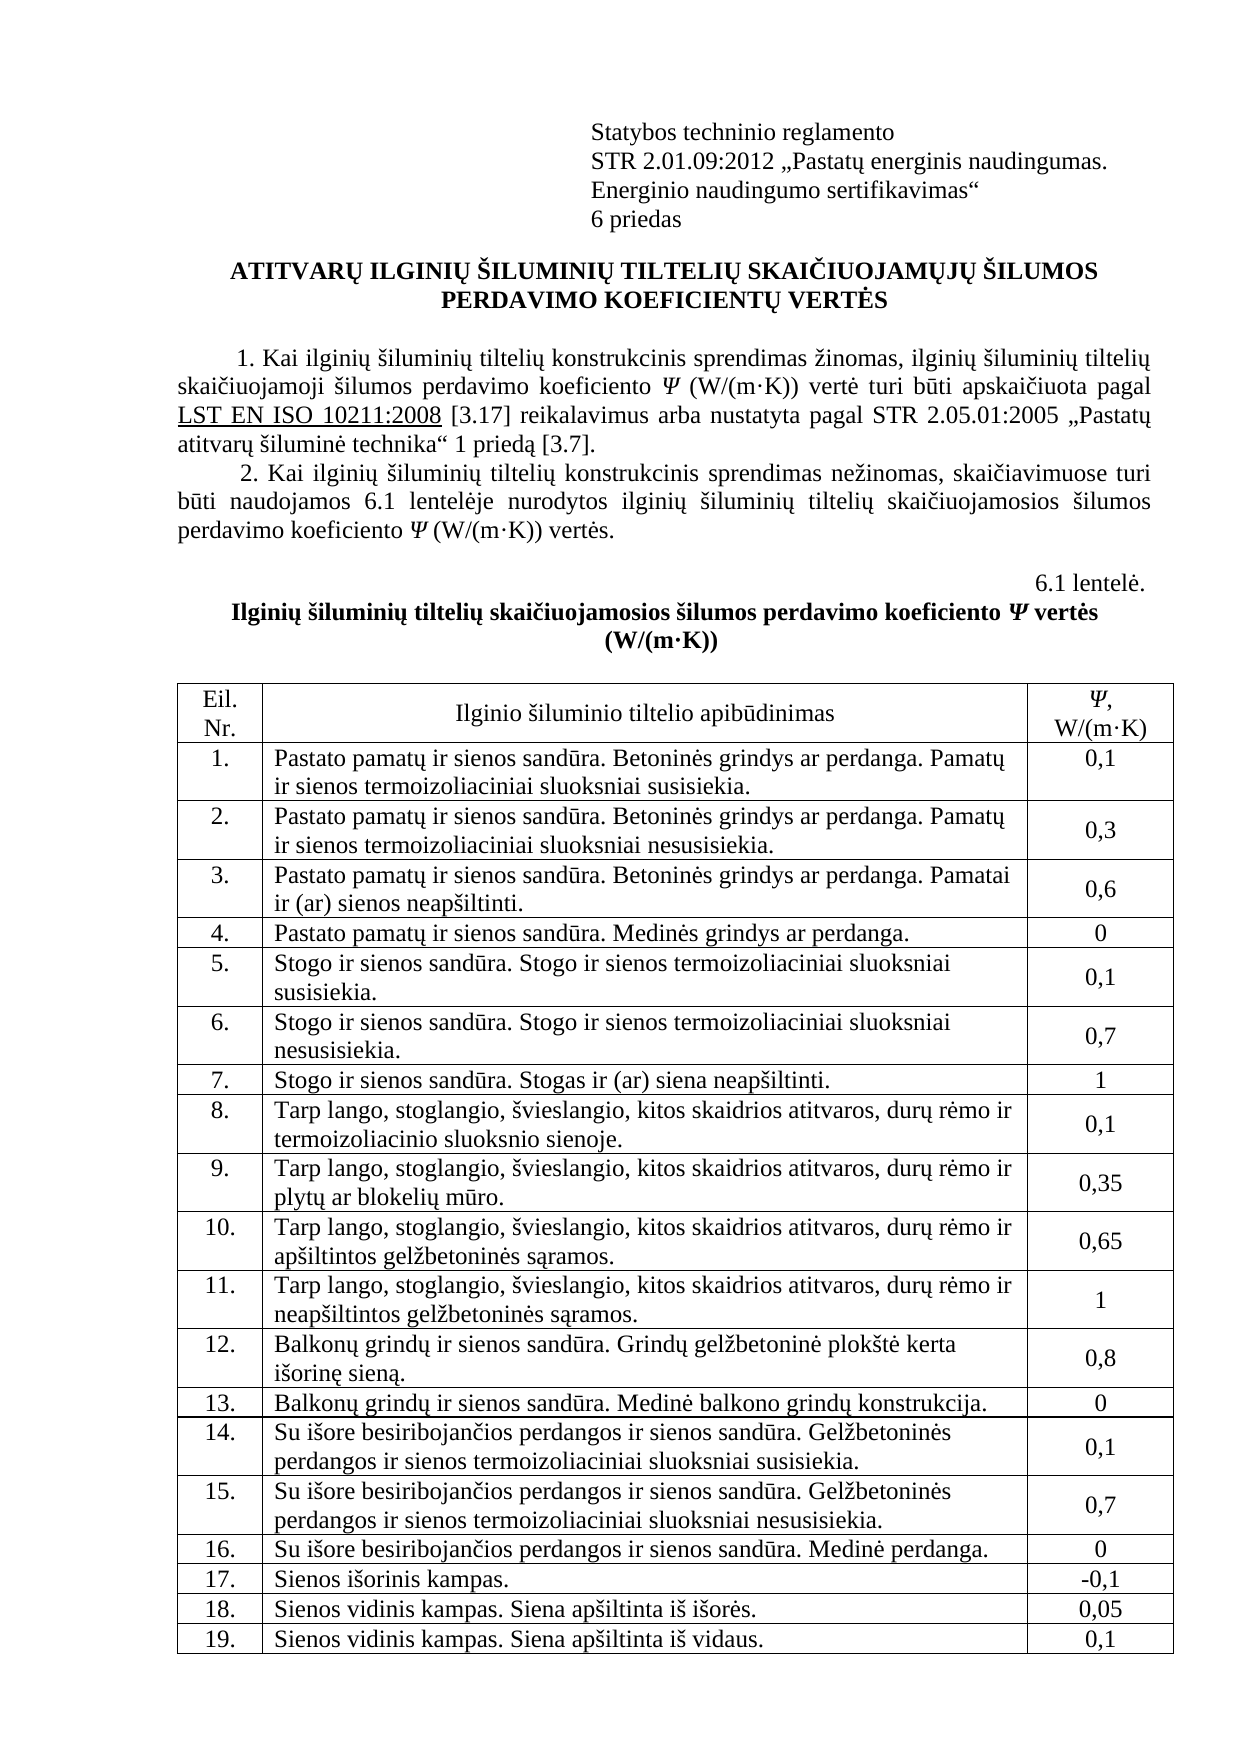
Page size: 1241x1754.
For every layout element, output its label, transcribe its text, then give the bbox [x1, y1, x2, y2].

text 2. Kai ilginių šiluminių tiltelių konstrukcinis sprendimas nežinomas, skaičiavimuose turi būti naudojamos 6.1 lentelėje nurodytos ilginių šiluminių tiltelių skaičiuojamosios šilumos perdavimo koeficiento Ψ (W/(m·K)) vertės. [177, 458, 1151, 544]
table_cell 0 [1028, 1535, 1173, 1563]
text 6.1 lentelė. [177, 568, 1151, 597]
table_cell 0,05 [1028, 1594, 1173, 1623]
table_cell Sienos vidinis kampas. Siena apšiltinta iš vidaus. [263, 1624, 1027, 1653]
table_cell 0,7 [1028, 1007, 1173, 1064]
table_cell 0,8 [1028, 1329, 1173, 1387]
table_cell 1 [1028, 1065, 1173, 1094]
table_cell 12. [178, 1329, 262, 1387]
table_cell 1. [178, 743, 262, 800]
text 6 priedas [177, 204, 1151, 232]
text Ilginių šiluminių tiltelių skaičiuojamosios šilumos perdavimo koeficiento Ψ vertės (W/(m·K)) [177, 597, 1151, 654]
table_cell 0,65 [1028, 1212, 1173, 1269]
text 1. Kai ilginių šiluminių tiltelių konstrukcinis sprendimas žinomas, ilginių šiluminių tiltelių skaičiuojamoji šilumos perdavimo koeficiento Ψ (W/(m·K)) vertė turi būti apskaičiuota pagal LST EN ISO 10211:2008 [3.17] reikalavimus arba nustatyta pagal STR 2.05.01:2005 „Pastatų atitvarų šiluminė technika“ 1 priedą [3.7]. [177, 343, 1151, 458]
text atitvarų ilginių šiluminių tiltelių skaičiuojamųjų šilumos perdavimo koeficientų vertės [177, 256, 1151, 314]
table_cell 0,35 [1028, 1154, 1173, 1211]
table_cell Su išore besiribojančios perdangos ir sienos sandūra. Gelžbetoninės perdangos ir sienos termoizoliaciniai sluoksniai susisiekia. [263, 1418, 1027, 1475]
table_cell 3. [178, 860, 262, 917]
text STR 2.01.09:2012 „Pastatų energinis naudingumas. [177, 146, 1151, 175]
table_cell Balkonų grindų ir sienos sandūra. Grindų gelžbetoninė plokštė kerta išorinę sieną. [263, 1329, 1027, 1387]
text Energinio naudingumo sertifikavimas“ [177, 175, 1151, 204]
table_cell 0,3 [1028, 801, 1173, 859]
table_cell Su išore besiribojančios perdangos ir sienos sandūra. Gelžbetoninės perdangos ir sienos termoizoliaciniai sluoksniai nesusisiekia. [263, 1476, 1027, 1533]
table_cell 13. [178, 1388, 262, 1416]
table_cell 11. [178, 1271, 262, 1328]
table_cell 0,1 [1028, 1095, 1173, 1152]
table_cell 14. [178, 1418, 262, 1475]
table_cell -0,1 [1028, 1564, 1173, 1593]
table_cell 19. [178, 1624, 262, 1653]
table_cell 7. [178, 1065, 262, 1094]
table_cell 0 [1028, 1388, 1173, 1416]
table_cell 2. [178, 801, 262, 859]
table_cell Sienos išorinis kampas. [263, 1564, 1027, 1593]
table_cell Stogo ir sienos sandūra. Stogo ir sienos termoizoliaciniai sluoksniai susisiekia. [263, 948, 1027, 1006]
table_cell Stogo ir sienos sandūra. Stogo ir sienos termoizoliaciniai sluoksniai nesusisiekia. [263, 1007, 1027, 1064]
table_cell Balkonų grindų ir sienos sandūra. Medinė balkono grindų konstrukcija. [263, 1388, 1027, 1416]
table_header Eil. Nr. [178, 684, 262, 742]
table_cell Stogo ir sienos sandūra. Stogas ir (ar) siena neapšiltinti. [263, 1065, 1027, 1094]
table_header Ψ, W/(m·K) [1028, 684, 1173, 742]
table_cell Tarp lango, stoglangio, švieslangio, kitos skaidrios atitvaros, durų rėmo ir termoizoliacinio sluoksnio sienoje. [263, 1095, 1027, 1152]
table_cell 1 [1028, 1271, 1173, 1328]
table_cell Tarp lango, stoglangio, švieslangio, kitos skaidrios atitvaros, durų rėmo ir apšiltintos gelžbetoninės sąramos. [263, 1212, 1027, 1269]
table_cell 10. [178, 1212, 262, 1269]
table_cell 5. [178, 948, 262, 1006]
table_cell Pastato pamatų ir sienos sandūra. Betoninės grindys ar perdanga. Pamatų ir sienos termoizoliaciniai sluoksniai nesusisiekia. [263, 801, 1027, 859]
table_cell 0,1 [1028, 948, 1173, 1006]
table_cell 0,1 [1028, 1418, 1173, 1475]
table_cell 17. [178, 1564, 262, 1593]
table_cell Sienos vidinis kampas. Siena apšiltinta iš išorės. [263, 1594, 1027, 1623]
text Statybos techninio reglamento [177, 117, 1151, 146]
table_cell Pastato pamatų ir sienos sandūra. Betoninės grindys ar perdanga. Pamatai ir (ar) sienos neapšiltinti. [263, 860, 1027, 917]
table_cell 0,6 [1028, 860, 1173, 917]
table_cell Pastato pamatų ir sienos sandūra. Betoninės grindys ar perdanga. Pamatų ir sienos termoizoliaciniai sluoksniai susisiekia. [263, 743, 1027, 800]
table_cell 16. [178, 1535, 262, 1563]
table_cell 18. [178, 1594, 262, 1623]
table_cell 4. [178, 918, 262, 947]
table_cell Tarp lango, stoglangio, švieslangio, kitos skaidrios atitvaros, durų rėmo ir neapšiltintos gelžbetoninės sąramos. [263, 1271, 1027, 1328]
table_cell 0,1 [1028, 1624, 1173, 1653]
table_cell 15. [178, 1476, 262, 1533]
table_cell 0,7 [1028, 1476, 1173, 1533]
table_cell Pastato pamatų ir sienos sandūra. Medinės grindys ar perdanga. [263, 918, 1027, 947]
table_header Ilginio šiluminio tiltelio apibūdinimas [263, 684, 1027, 742]
table_cell Tarp lango, stoglangio, švieslangio, kitos skaidrios atitvaros, durų rėmo ir plytų ar blokelių mūro. [263, 1154, 1027, 1211]
table_cell 6. [178, 1007, 262, 1064]
table_cell 0 [1028, 918, 1173, 947]
table_cell 0,1 [1028, 743, 1173, 800]
table_cell 8. [178, 1095, 262, 1152]
table_cell Su išore besiribojančios perdangos ir sienos sandūra. Medinė perdanga. [263, 1535, 1027, 1563]
table_cell 9. [178, 1154, 262, 1211]
